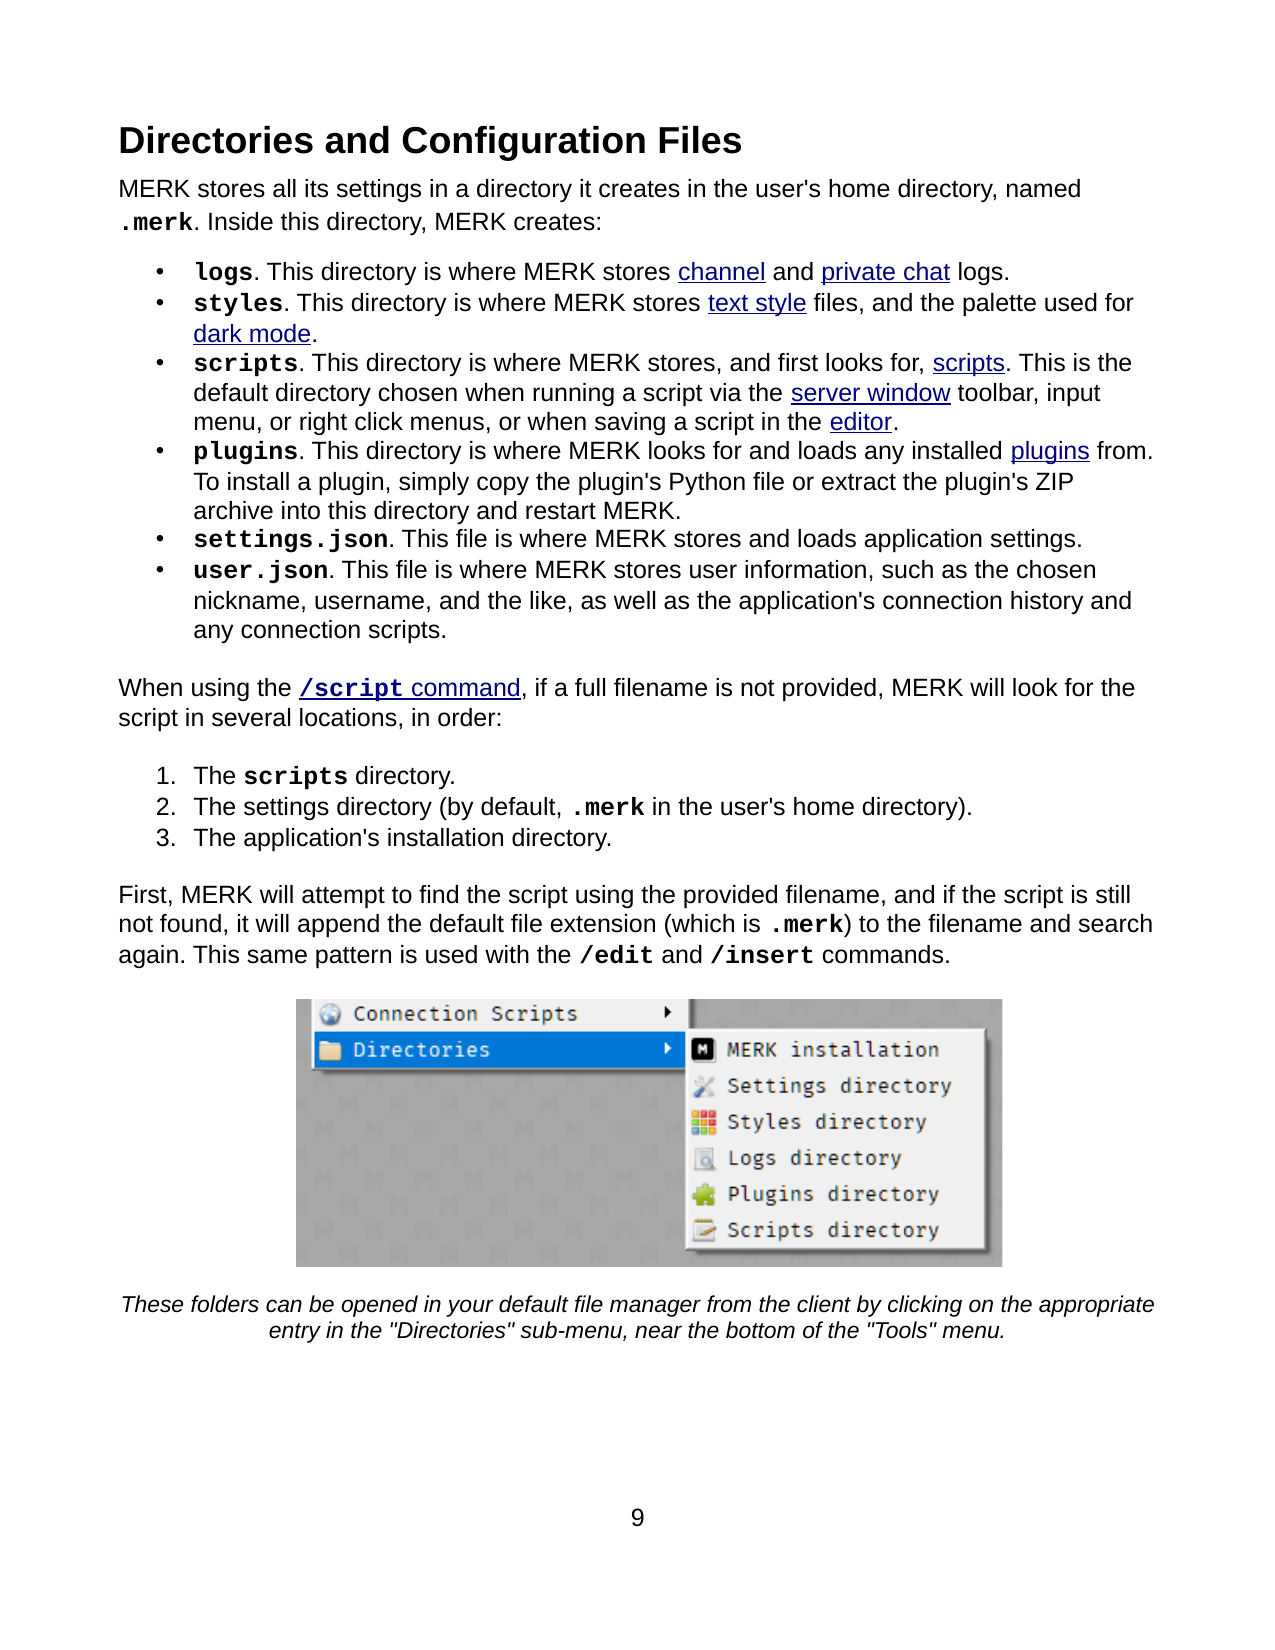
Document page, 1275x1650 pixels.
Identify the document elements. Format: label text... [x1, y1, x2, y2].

list plugins. This directory is where MERK looks for and loads any installed plugins from. To install a plugin, simply copy the plugin's Python file or extract the plugin's ZIP archive into this directory and restart MERK. [156, 436, 1157, 524]
list settings.json. This file is where MERK stores and loads application settings. [156, 524, 1157, 555]
list scripts. This directory is where MERK stores, and first looks for, scripts. This is the default directory chosen when running a script via the server window toolbar, input menu, or right click menus, or when saving a script in the editor. [156, 347, 1157, 436]
list The scripts directory. [156, 761, 1157, 792]
text First, MERK will attempt to find the script using the provided filename, and if the script is still not found, it will append the default file extension (which is .merk) to the filename and search again. This same pattern is used with the /edit and /insert commands. [118, 880, 1157, 971]
list user.json. This file is where MERK stores user information, such as the chosen nickname, username, and the like, as well as the application's connection history and any connection scripts. [156, 555, 1157, 644]
list The settings directory (by default, .merk in the user's home directory). [156, 792, 1157, 823]
list The application's installation directory. [156, 823, 1157, 852]
subtitle Directories and Configuration Files [118, 118, 1157, 161]
list logs. This directory is where MERK stores channel and private chat logs. [156, 257, 1157, 288]
text These folders can be opened in your default file manager from the client by clicking on the appropriate entry in the "Directories" sub-menu, near the bottom of the "Tools" menu. [118, 1267, 1157, 1343]
text When using the /script command, if a full filename is not provided, MERK will look for the script in several locations, in order: [118, 672, 1157, 732]
list styles. This directory is where MERK stores text style files, and the palette used for dark mode. [156, 288, 1157, 347]
text MERK stores all its settings in a directory it creates in the user's home directory, named .merk. Inside this directory, MERK creates: [118, 174, 1157, 238]
picture [296, 999, 1003, 1267]
